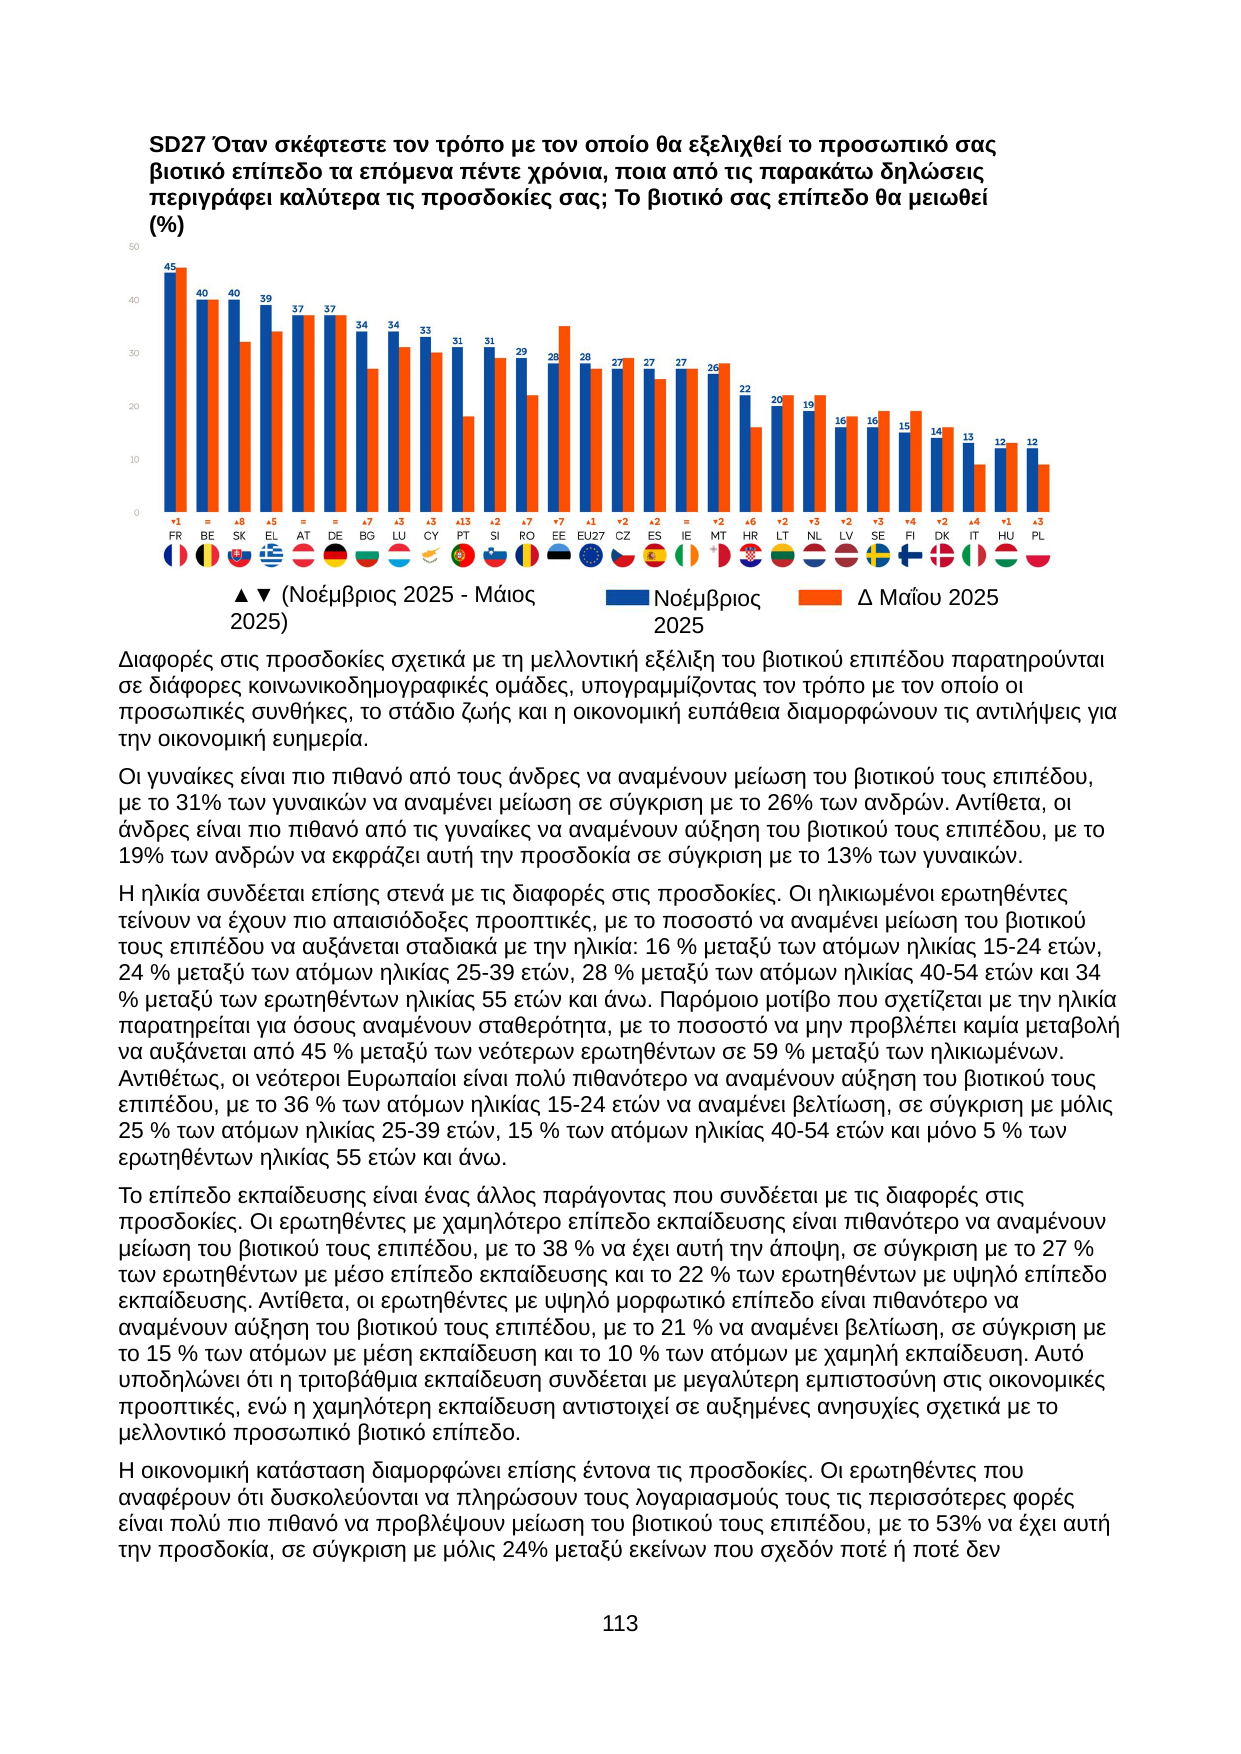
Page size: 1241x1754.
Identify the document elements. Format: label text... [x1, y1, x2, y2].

text Η οικονομική κατάσταση διαμορφώνει επίσης έντονα τις προσδοκίες. Οι ερωτηθέντες που αναφέρουν ότι δυσκολεύονται να πληρώσουν τους λογαριασμούς τους τις περισσότερες φορές είναι πολύ πιο πιθανό να προβλέψουν μείωση του βιοτικού τους επιπέδου, με το 53% να έχει αυτή την προσδοκία, σε σύγκριση με μόλις 24% μεταξύ εκείνων που σχεδόν ποτέ ή ποτέ δεν [118, 1457, 1122, 1563]
text Το επίπεδο εκπαίδευσης είναι ένας άλλος παράγοντας που συνδέεται με τις διαφορές στις προσδοκίες. Οι ερωτηθέντες με χαμηλότερο επίπεδο εκπαίδευσης είναι πιθανότερο να αναμένουν μείωση του βιοτικού τους επιπέδου, με το 38 % να έχει αυτή την άποψη, σε σύγκριση με το 27 % των ερωτηθέντων με μέσο επίπεδο εκπαίδευσης και το 22 % των ερωτηθέντων με υψηλό επίπεδο εκπαίδευσης. Αντίθετα, οι ερωτηθέντες με υψηλό μορφωτικό επίπεδο είναι πιθανότερο να αναμένουν αύξηση του βιοτικού τους επιπέδου, με το 21 % να αναμένει βελτίωση, σε σύγκριση με το 15 % των ατόμων με μέση εκπαίδευση και το 10 % των ατόμων με χαμηλή εκπαίδευση. Αυτό υποδηλώνει ότι η τριτοβάθμια εκπαίδευση συνδέεται με μεγαλύτερη εμπιστοσύνη στις οικονομικές προοπτικές, ενώ η χαμηλότερη εκπαίδευση αντιστοιχεί σε αυξημένες ανησυχίες σχετικά με το μελλοντικό προσωπικό βιοτικό επίπεδο. [118, 1182, 1122, 1446]
picture [118, 237, 1052, 613]
text Διαφορές στις προσδοκίες σχετικά με τη μελλοντική εξέλιξη του βιοτικού επιπέδου παρατηρούνται σε διάφορες κοινωνικοδημογραφικές ομάδες, υπογραμμίζοντας τον τρόπο με τον οποίο οι προσωπικές συνθήκες, το στάδιο ζωής και η οικονομική ευπάθεια διαμορφώνουν τις αντιλήψεις για την οικονομική ευημερία. [118, 124, 1122, 751]
text Οι γυναίκες είναι πιο πιθανό από τους άνδρες να αναμένουν μείωση του βιοτικού τους επιπέδου, με το 31% των γυναικών να αναμένει μείωση σε σύγκριση με το 26% των ανδρών. Αντίθετα, οι άνδρες είναι πιο πιθανό από τις γυναίκες να αναμένουν αύξηση του βιοτικού τους επιπέδου, με το 19% των ανδρών να εκφράζει αυτή την προσδοκία σε σύγκριση με το 13% των γυναικών. [118, 763, 1122, 868]
text Η ηλικία συνδέεται επίσης στενά με τις διαφορές στις προσδοκίες. Οι ηλικιωμένοι ερωτηθέντες τείνουν να έχουν πιο απαισιόδοξες προοπτικές, με το ποσοστό να αναμένει μείωση του βιοτικού τους επιπέδου να αυξάνεται σταδιακά με την ηλικία: 16 % μεταξύ των ατόμων ηλικίας 15-24 ετών, 24 % μεταξύ των ατόμων ηλικίας 25-39 ετών, 28 % μεταξύ των ατόμων ηλικίας 40-54 ετών και 34 % μεταξύ των ερωτηθέντων ηλικίας 55 ετών και άνω. Παρόμοιο μοτίβο που σχετίζεται με την ηλικία παρατηρείται για όσους αναμένουν σταθερότητα, με το ποσοστό να μην προβλέπει καμία μεταβολή να αυξάνεται από 45 % μεταξύ των νεότερων ερωτηθέντων σε 59 % μεταξύ των ηλικιωμένων. Αντιθέτως, οι νεότεροι Ευρωπαίοι είναι πολύ πιθανότερο να αναμένουν αύξηση του βιοτικού τους επιπέδου, με το 36 % των ατόμων ηλικίας 15-24 ετών να αναμένει βελτίωση, σε σύγκριση με μόλις 25 % των ατόμων ηλικίας 25-39 ετών, 15 % των ατόμων ηλικίας 40-54 ετών και μόνο 5 % των ερωτηθέντων ηλικίας 55 ετών και άνω. [118, 880, 1122, 1170]
